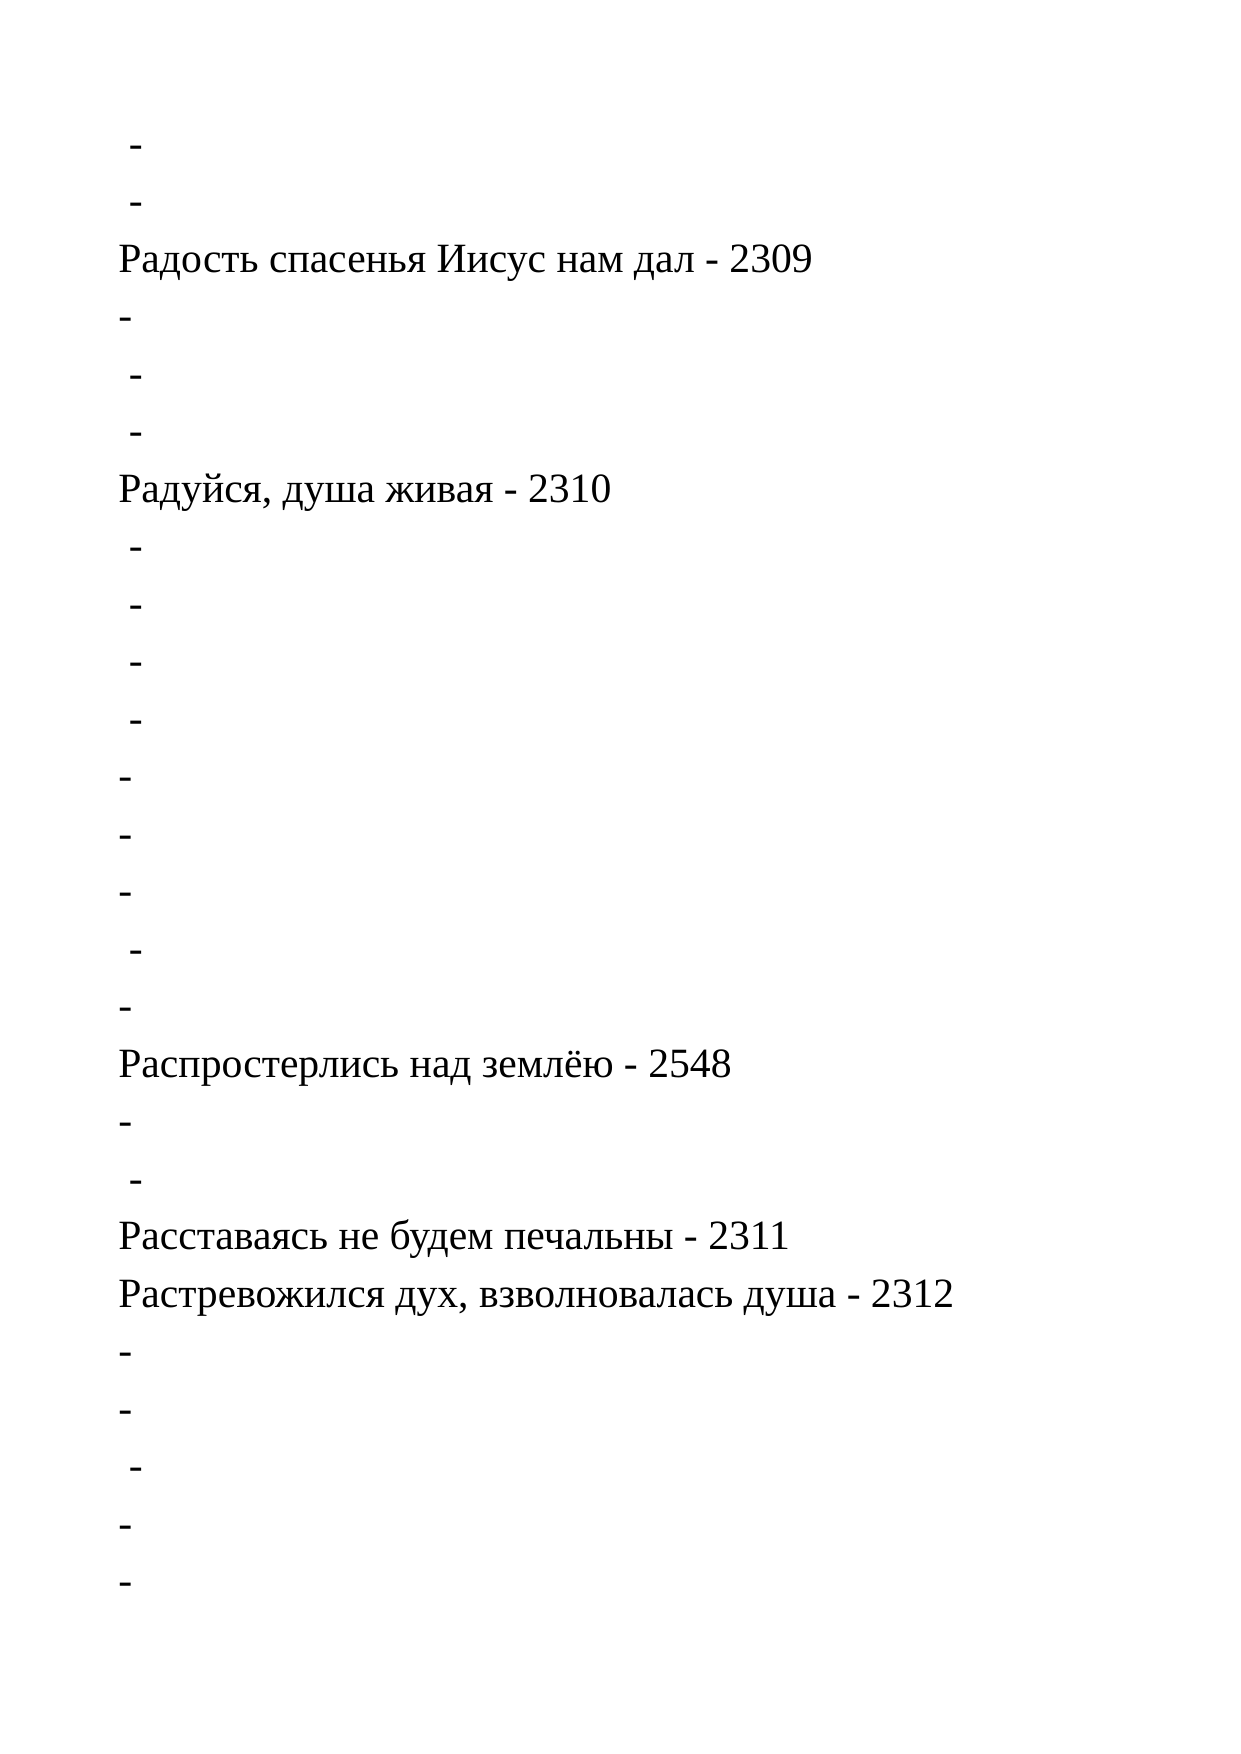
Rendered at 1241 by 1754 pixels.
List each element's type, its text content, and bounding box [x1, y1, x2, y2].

text - - - - Радость спасенья Иисус нам дал - 2309 - - - Радуйся, душа живая - 2310 - - - - - - - - - Распростерлись над землёю - 2548 - - Расставаясь не будем печальны - 2311 Растревожился дух, взволновалась душа - 2312 [118, 118, 1122, 1603]
